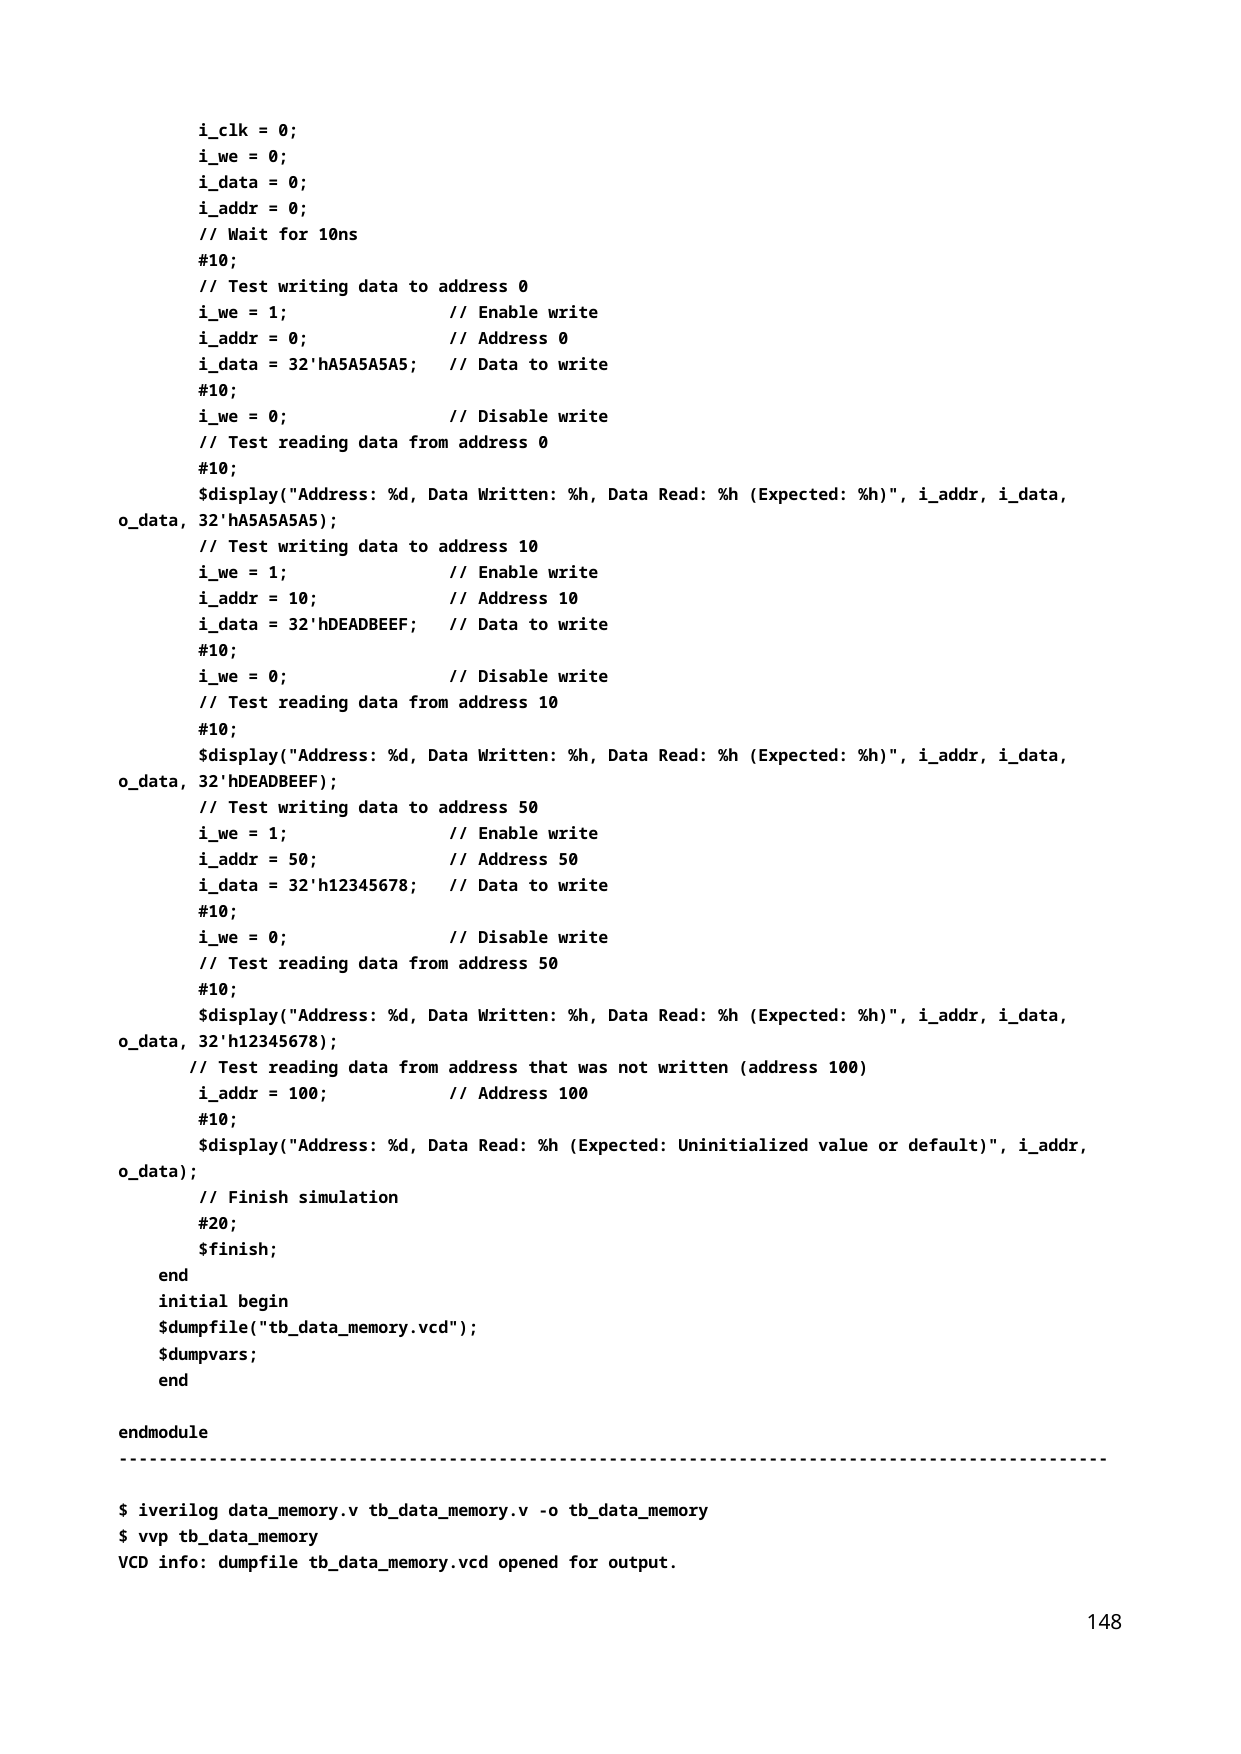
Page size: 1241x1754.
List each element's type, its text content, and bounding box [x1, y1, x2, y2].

text i_data = 32'hA5A5A5A5; // Data to write [118, 352, 1122, 375]
text $ iverilog data_memory.v tb_data_memory.v -o tb_data_memory [118, 1498, 1122, 1521]
text #20; [118, 1212, 1122, 1234]
text end [118, 1264, 1122, 1287]
text // Test reading data from address 0 [118, 431, 1122, 453]
text end [118, 1368, 1122, 1391]
text #10; [118, 717, 1122, 740]
text i_we = 1; // Enable write [118, 300, 1122, 323]
text --------------------------------------------------------------------------------------------------- [118, 1446, 1122, 1469]
text i_data = 32'hDEADBEEF; // Data to write [118, 613, 1122, 636]
text initial begin [118, 1290, 1122, 1313]
text endmodule [118, 1420, 1122, 1443]
text $display("Address: %d, Data Written: %h, Data Read: %h (Expected: %h)", i_addr, i_data, o_data, 32'h12345678); [118, 1003, 1122, 1052]
text i_addr = 0; // Address 0 [118, 326, 1122, 349]
text // Test writing data to address 50 [118, 795, 1122, 818]
text $dumpvars; [118, 1342, 1122, 1365]
text $display("Address: %d, Data Written: %h, Data Read: %h (Expected: %h)", i_addr, i_data, o_data, 32'hA5A5A5A5); [118, 483, 1122, 531]
text #10; [118, 899, 1122, 922]
text i_we = 1; // Enable write [118, 821, 1122, 844]
text i_we = 1; // Enable write [118, 561, 1122, 583]
text // Test reading data from address 10 [118, 691, 1122, 714]
text // Test reading data from address that was not written (address 100) [118, 1056, 1122, 1078]
text #10; [118, 1108, 1122, 1130]
text i_addr = 100; // Address 100 [118, 1082, 1122, 1104]
text i_addr = 10; // Address 10 [118, 587, 1122, 609]
text #10; [118, 639, 1122, 662]
text $display("Address: %d, Data Read: %h (Expected: Uninitialized value or default)", i_addr, o_data); [118, 1134, 1122, 1182]
text $dumpfile("tb_data_memory.vcd"); [118, 1316, 1122, 1339]
text i_addr = 50; // Address 50 [118, 847, 1122, 870]
text i_addr = 0; [118, 196, 1122, 219]
text #10; [118, 248, 1122, 271]
text // Test writing data to address 0 [118, 274, 1122, 297]
text $ vvp tb_data_memory [118, 1524, 1122, 1547]
text i_we = 0; [118, 144, 1122, 167]
text i_we = 0; // Disable write [118, 925, 1122, 948]
text // Wait for 10ns [118, 222, 1122, 245]
text #10; [118, 457, 1122, 479]
text $finish; [118, 1238, 1122, 1261]
text $display("Address: %d, Data Written: %h, Data Read: %h (Expected: %h)", i_addr, i_data, o_data, 32'hDEADBEEF); [118, 743, 1122, 792]
text i_we = 0; // Disable write [118, 665, 1122, 688]
text i_data = 0; [118, 170, 1122, 193]
text // Finish simulation [118, 1186, 1122, 1208]
text #10; [118, 977, 1122, 1000]
text i_we = 0; // Disable write [118, 404, 1122, 427]
text i_clk = 0; [118, 118, 1122, 141]
text #10; [118, 378, 1122, 401]
text // Test reading data from address 50 [118, 951, 1122, 974]
text VCD info: dumpfile tb_data_memory.vcd opened for output. [118, 1550, 1122, 1573]
text i_data = 32'h12345678; // Data to write [118, 873, 1122, 896]
text // Test writing data to address 10 [118, 535, 1122, 557]
